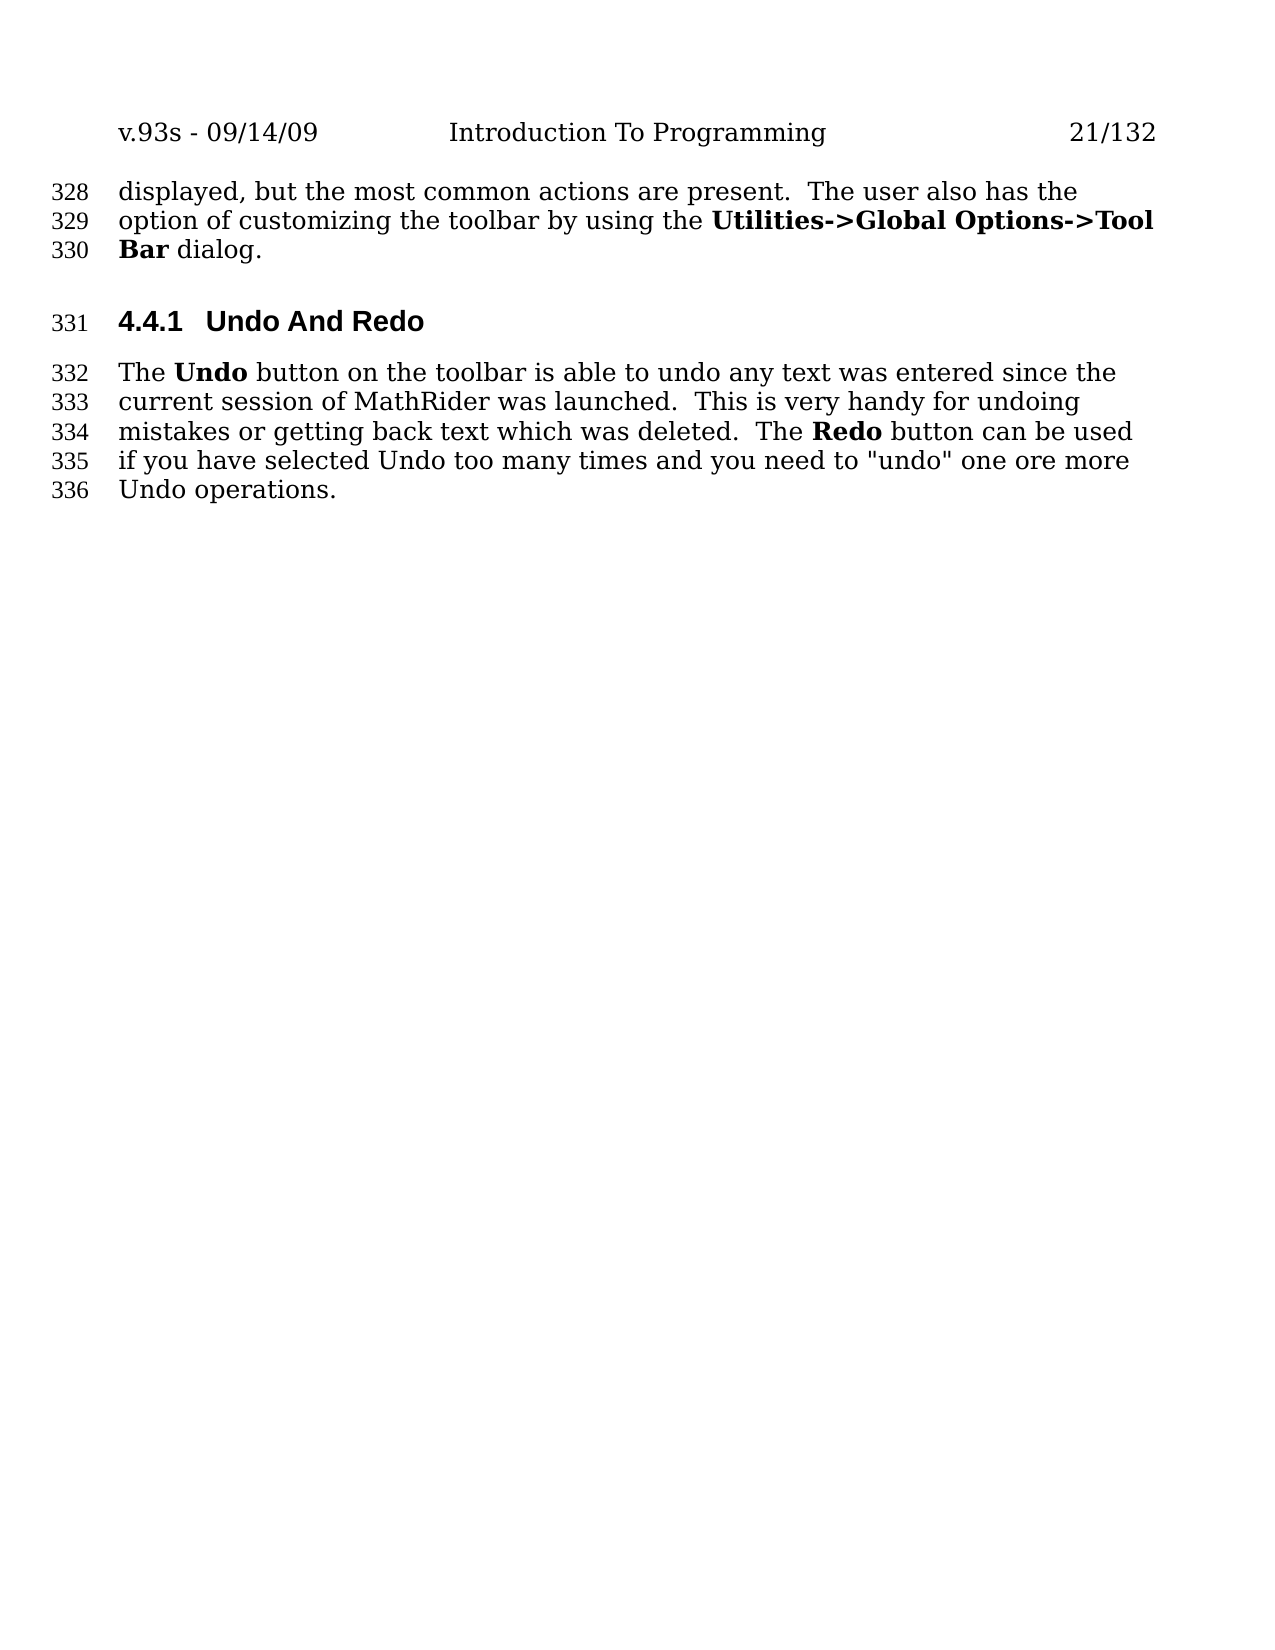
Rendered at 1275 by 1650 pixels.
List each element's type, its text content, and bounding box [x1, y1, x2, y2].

subtitle Undo And Redo [118, 304, 1157, 337]
text The Undo button on the toolbar is able to undo any text was entered since the current session of MathRider was launched. This is very handy for undoing mistakes or getting back text which was deleted. The Redo button can be used if you have selected Undo too many times and you need to "undo" one ore more Undo operations. [118, 358, 1157, 504]
text displayed, but the most common actions are present. The user also has the option of customizing the toolbar by using the Utilities->Global Options->Tool Bar dialog. [118, 177, 1157, 265]
